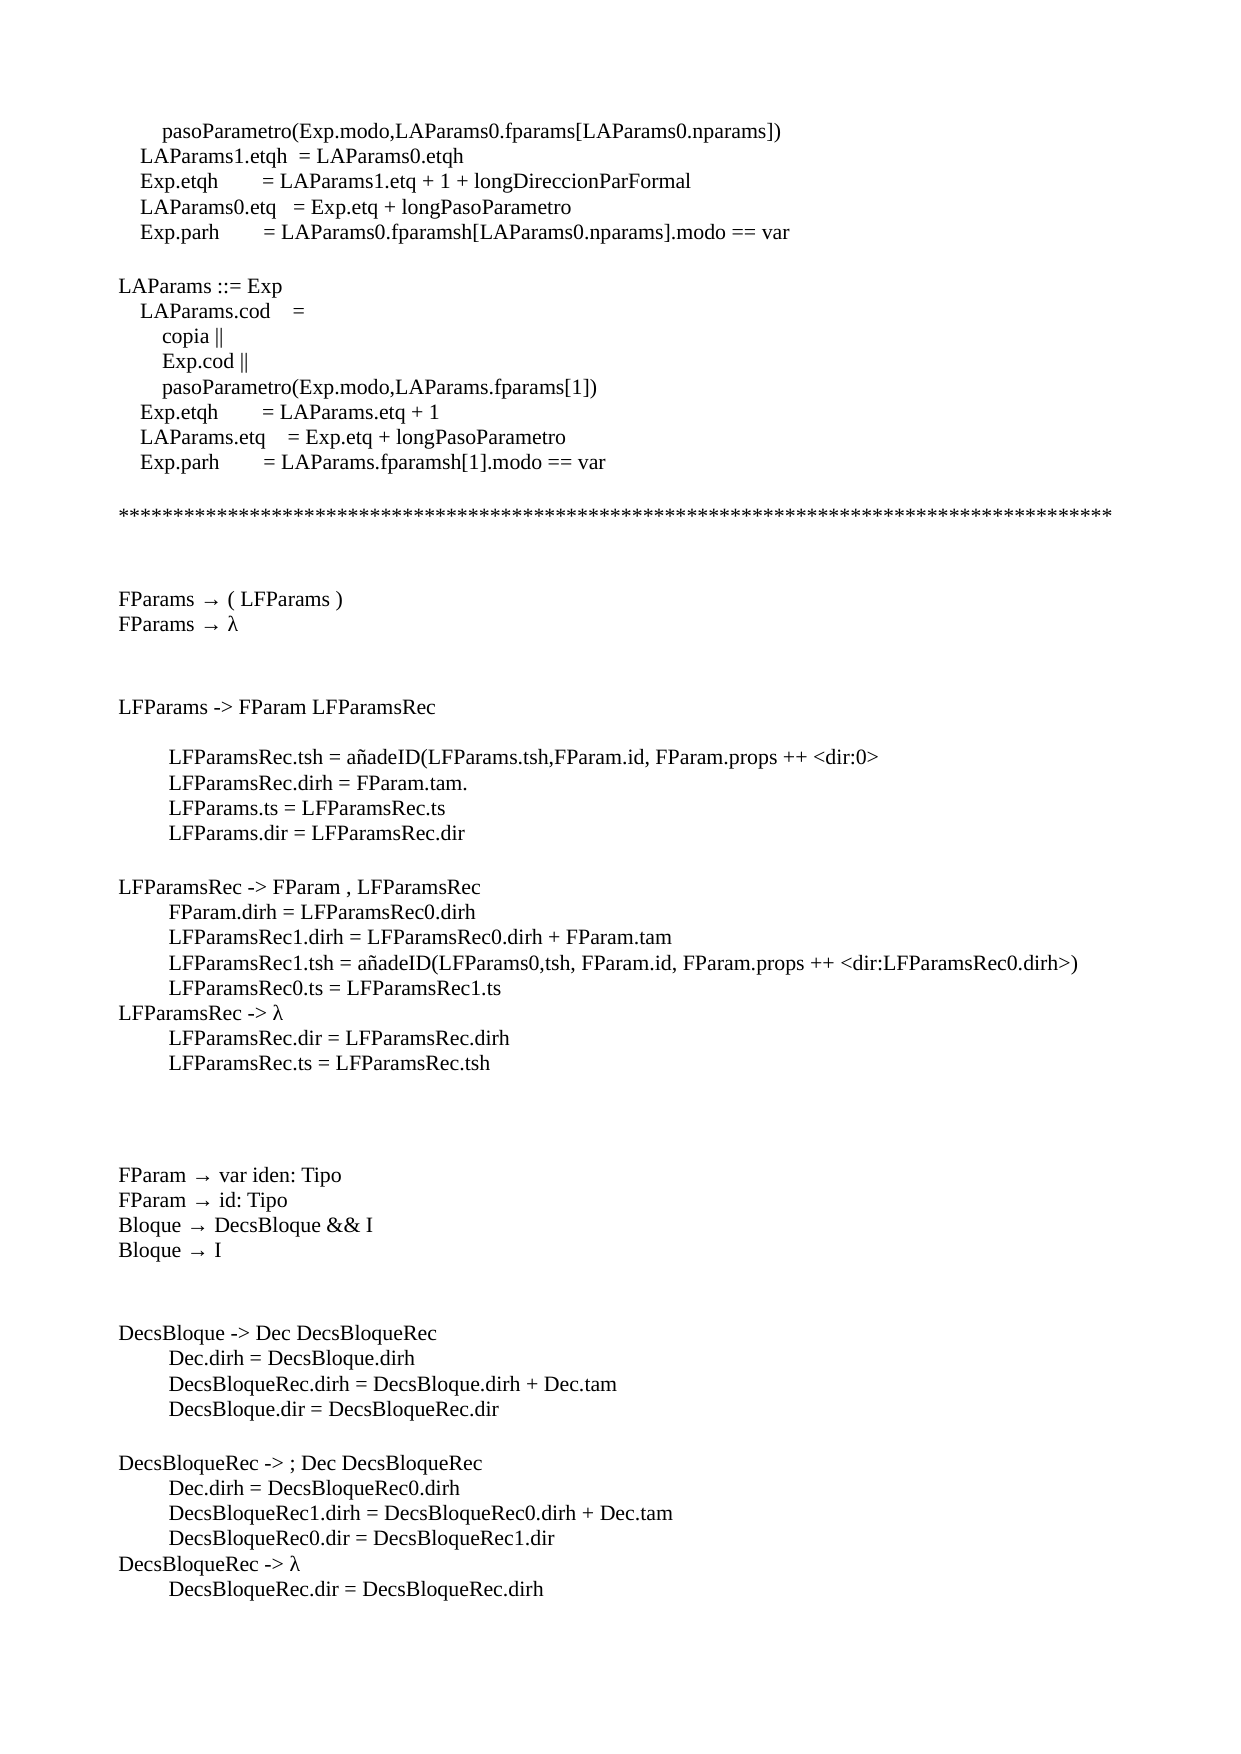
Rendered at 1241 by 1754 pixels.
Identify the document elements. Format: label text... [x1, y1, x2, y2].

text Exp.cod || [118, 348, 1122, 374]
text ******************************************************************************************* [118, 503, 1122, 528]
text LFParams.ts = LFParamsRec.ts [118, 795, 1122, 820]
text Exp.parh = LAParams0.fparamsh[LAParams0.nparams].modo == var [118, 219, 1122, 244]
text Dec.dirh = DecsBloqueRec0.dirh [118, 1475, 1122, 1500]
text LFParamsRec.dirh = FParam.tam. [118, 769, 1122, 795]
text DecsBloqueRec.dirh = DecsBloque.dirh + Dec.tam [118, 1371, 1122, 1396]
text LAParams0.etq = Exp.etq + longPasoParametro [118, 194, 1122, 219]
text LAParams.etq = Exp.etq + longPasoParametro [118, 424, 1122, 449]
text LFParamsRec -> FParam , LFParamsRec [118, 874, 1122, 899]
text FParam → id: Tipo [118, 1187, 1122, 1212]
text Bloque → I [118, 1237, 1122, 1263]
text DecsBloqueRec -> λ [118, 1551, 1122, 1576]
text pasoParametro(Exp.modo,LAParams.fparams[1]) [118, 374, 1122, 399]
text pasoParametro(Exp.modo,LAParams0.fparams[LAParams0.nparams]) [118, 118, 1122, 143]
text Bloque → DecsBloque && I [118, 1212, 1122, 1237]
text LFParams.dir = LFParamsRec.dir [118, 820, 1122, 845]
text LFParamsRec1.dirh = LFParamsRec0.dirh + FParam.tam [118, 924, 1122, 949]
text LFParamsRec.dir = LFParamsRec.dirh [118, 1025, 1122, 1050]
text Dec.dirh = DecsBloque.dirh [118, 1345, 1122, 1371]
text LFParamsRec.tsh = añadeID(LFParams.tsh,FParam.id, FParam.props ++ <dir:0> [118, 744, 1122, 769]
text Exp.parh = LAParams.fparamsh[1].modo == var [118, 449, 1122, 474]
text LFParams -> FParam LFParamsRec [118, 694, 1122, 719]
text LFParamsRec1.tsh = añadeID(LFParams0,tsh, FParam.id, FParam.props ++ <dir:LFParamsRec0.dirh>) [118, 949, 1122, 975]
text Exp.etqh = LAParams1.etq + 1 + longDireccionParFormal [118, 168, 1122, 194]
text DecsBloqueRec -> ; Dec DecsBloqueRec [118, 1450, 1122, 1475]
text DecsBloque.dir = DecsBloqueRec.dir [118, 1396, 1122, 1421]
text FParams → λ [118, 611, 1122, 636]
text LFParamsRec -> λ [118, 1000, 1122, 1025]
text LFParamsRec.ts = LFParamsRec.tsh [118, 1050, 1122, 1076]
text LFParamsRec0.ts = LFParamsRec1.ts [118, 975, 1122, 1000]
text LAParams1.etqh = LAParams0.etqh [118, 143, 1122, 168]
text DecsBloqueRec1.dirh = DecsBloqueRec0.dirh + Dec.tam [118, 1500, 1122, 1525]
text DecsBloqueRec0.dir = DecsBloqueRec1.dir [118, 1525, 1122, 1551]
text FParam.dirh = LFParamsRec0.dirh [118, 899, 1122, 924]
text LAParams.cod = [118, 298, 1122, 323]
text LAParams ::= Exp [118, 273, 1122, 298]
text DecsBloque -> Dec DecsBloqueRec [118, 1320, 1122, 1345]
text DecsBloqueRec.dir = DecsBloqueRec.dirh [118, 1576, 1122, 1601]
text FParam → var iden: Tipo [118, 1162, 1122, 1187]
text Exp.etqh = LAParams.etq + 1 [118, 399, 1122, 424]
text FParams → ( LFParams ) [118, 586, 1122, 611]
text copia || [118, 323, 1122, 348]
